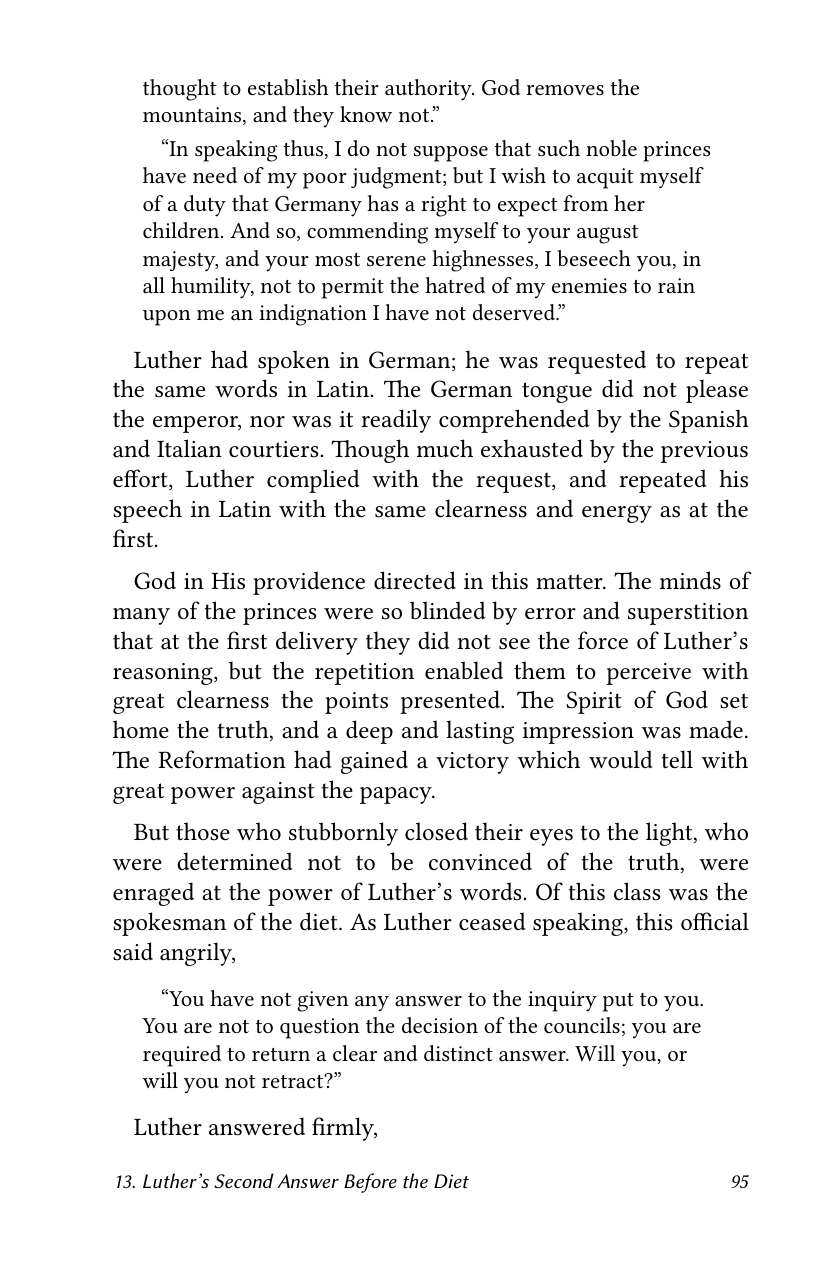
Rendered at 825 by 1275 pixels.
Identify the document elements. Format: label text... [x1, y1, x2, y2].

text “You have not given any answer to the inquiry put to you. You are not to question the decision of the councils; you are required to return a clear and distinct answer. Will you, or will you not retract?” [142, 986, 720, 1094]
text “In speaking thus, I do not suppose that such noble princes have need of my poor judgment; but I wish to acquit myself of a duty that Germany has a right to expect from her children. And so, commending myself to your august majesty, and your most serene highnesses, I beseech you, in all humility, not to permit the hatred of my enemies to rain upon me an indignation I have not deserved.” [142, 136, 720, 326]
text Luther answered firmly, [112, 1113, 750, 1142]
text But those who stubbornly closed their eyes to the light, who were determined not to be convinced of the truth, were enraged at the power of Luther’s words. Of this class was the spokesman of the diet. As Luther ceased speaking, this official said angrily, [112, 818, 750, 966]
text thought to establish their authority. God removes the mountains, and they know not.” [142, 75, 720, 128]
text Luther had spoken in German; he was requested to repeat the same words in Latin. The German tongue did not please the emperor, nor was it readily comprehended by the Spanish and Italian courtiers. Though much exhausted by the previous effort, Luther complied with the request, and repeated his speech in Latin with the same clearness and energy as at the first. [112, 346, 750, 553]
text God in His providence directed in this matter. The minds of many of the princes were so blinded by error and superstition that at the first delivery they did not see the force of Luther’s reasoning, but the repetition enabled them to perceive with great clearness the points presented. The Spirit of God set home the truth, and a deep and lasting impression was made. The Reformation had gained a victory which would tell with great power against the papacy. [112, 567, 750, 805]
